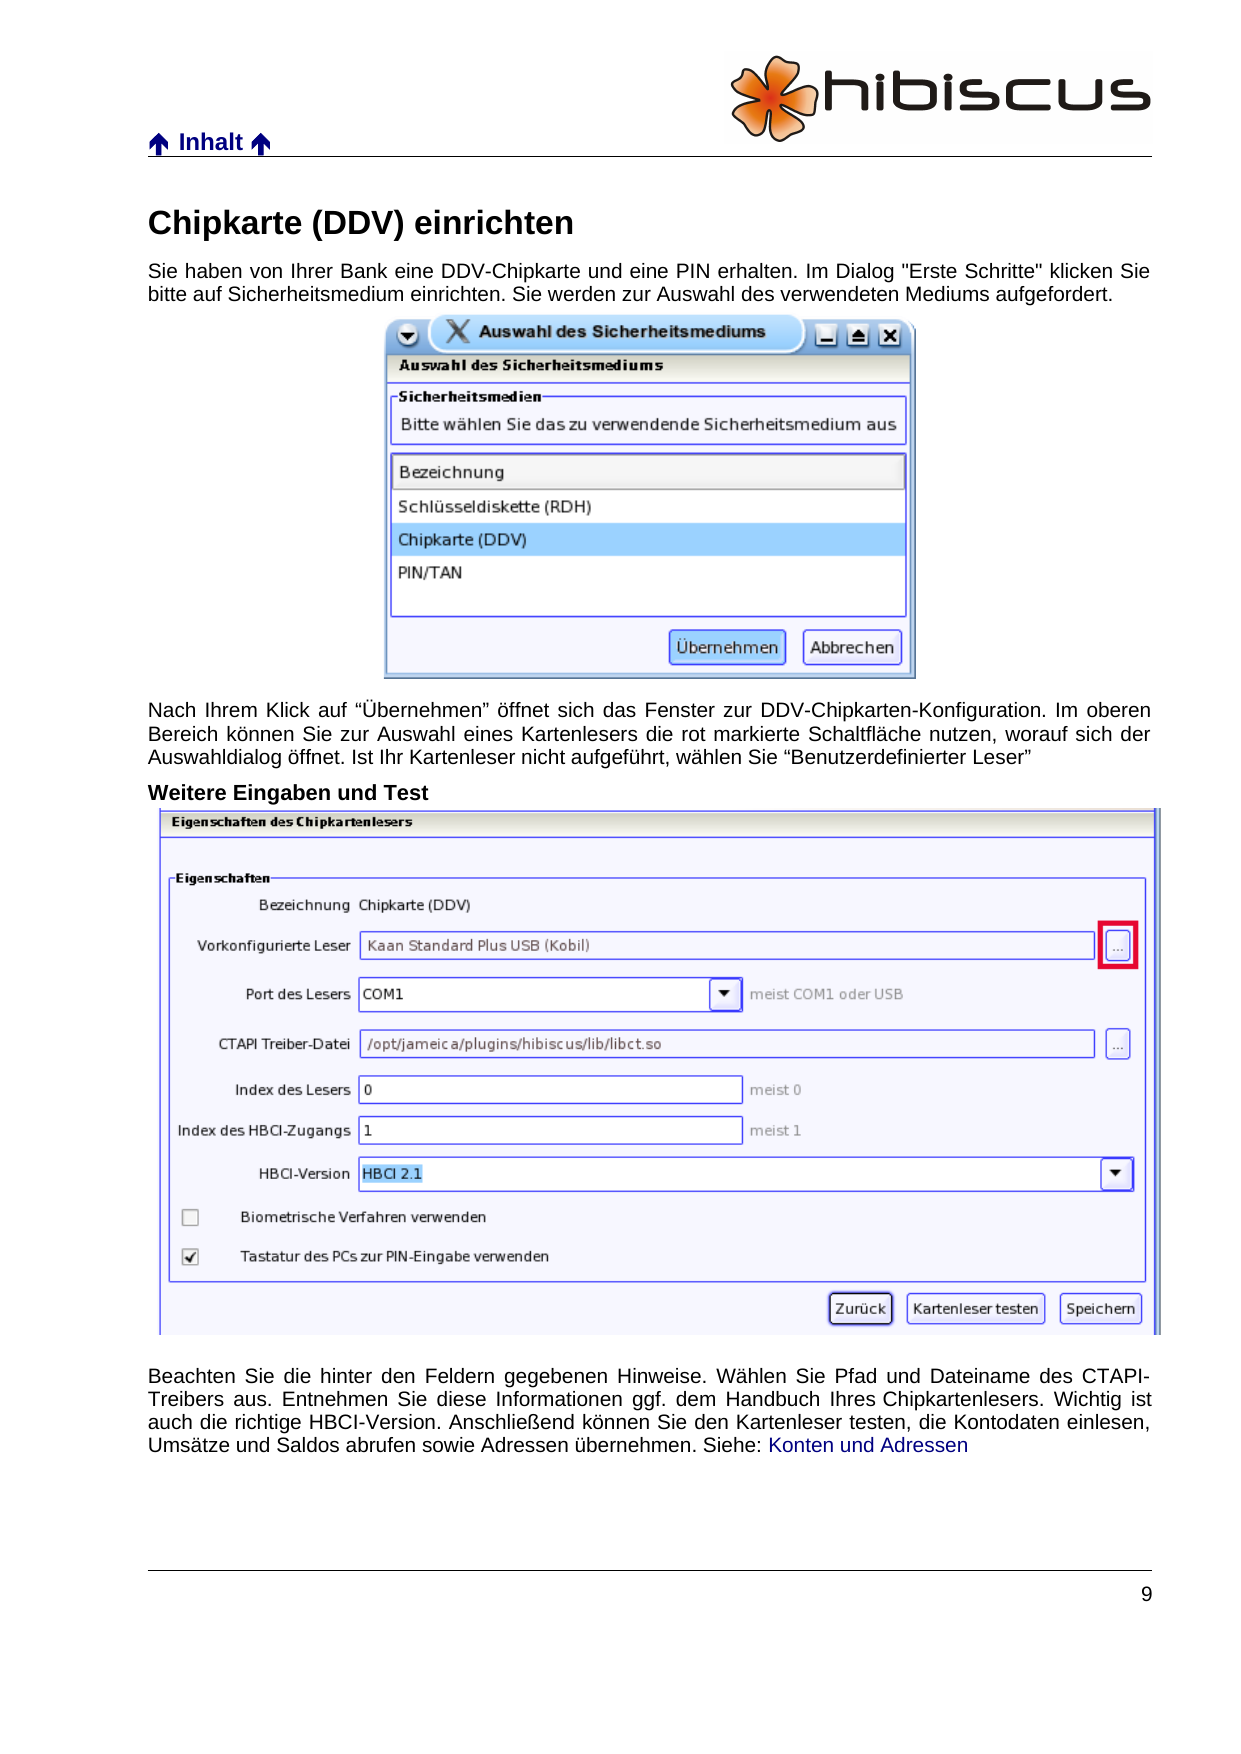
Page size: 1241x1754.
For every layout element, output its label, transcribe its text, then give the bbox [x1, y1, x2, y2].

subtitle Weitere Eingaben und Test [148, 781, 1152, 806]
text Nach Ihrem Klick auf “Übernehmen” öffnet sich das Fenster zur DDV-Chipkarten-Konfiguration. Im oberen Bereich können Sie zur Auswahl eines Kartenlesers die rot markierte Schaltfläche nutzen, worauf sich der Auswahldialog öffnet. Ist Ihr Kartenleser nicht aufgeführt, wählen Sie “Benutzerdefinierter Leser” [148, 699, 1152, 769]
picture [383, 312, 916, 679]
text Beachten Sie die hinter den Feldern gegebenen Hinweise. Wählen Sie Pfad und Dateiname des CTAPI-Treibers aus. Entnehmen Sie diese Informationen ggf. dem Handbuch Ihres Chipkartenlesers. Wichtig ist auch die richtige HBCI-Version. Anschließend können Sie den Kartenleser testen, die Kontodaten einlesen, Umsätze und Saldos abrufen sowie Adressen übernehmen. Siehe: Konten und Adressen [148, 1364, 1152, 1457]
picture [723, 51, 1153, 144]
picture [157, 808, 1162, 1335]
text Sie haben von Ihrer Bank eine DDV-Chipkarte und eine PIN erhalten. Im Dialog "Erste Schritte" klicken Sie bitte auf Sicherheitsmedium einrichten. Sie werden zur Auswahl des verwendeten Mediums aufgefordert. [148, 259, 1152, 306]
subtitle Chipkarte (DDV) einrichten [148, 204, 1152, 242]
